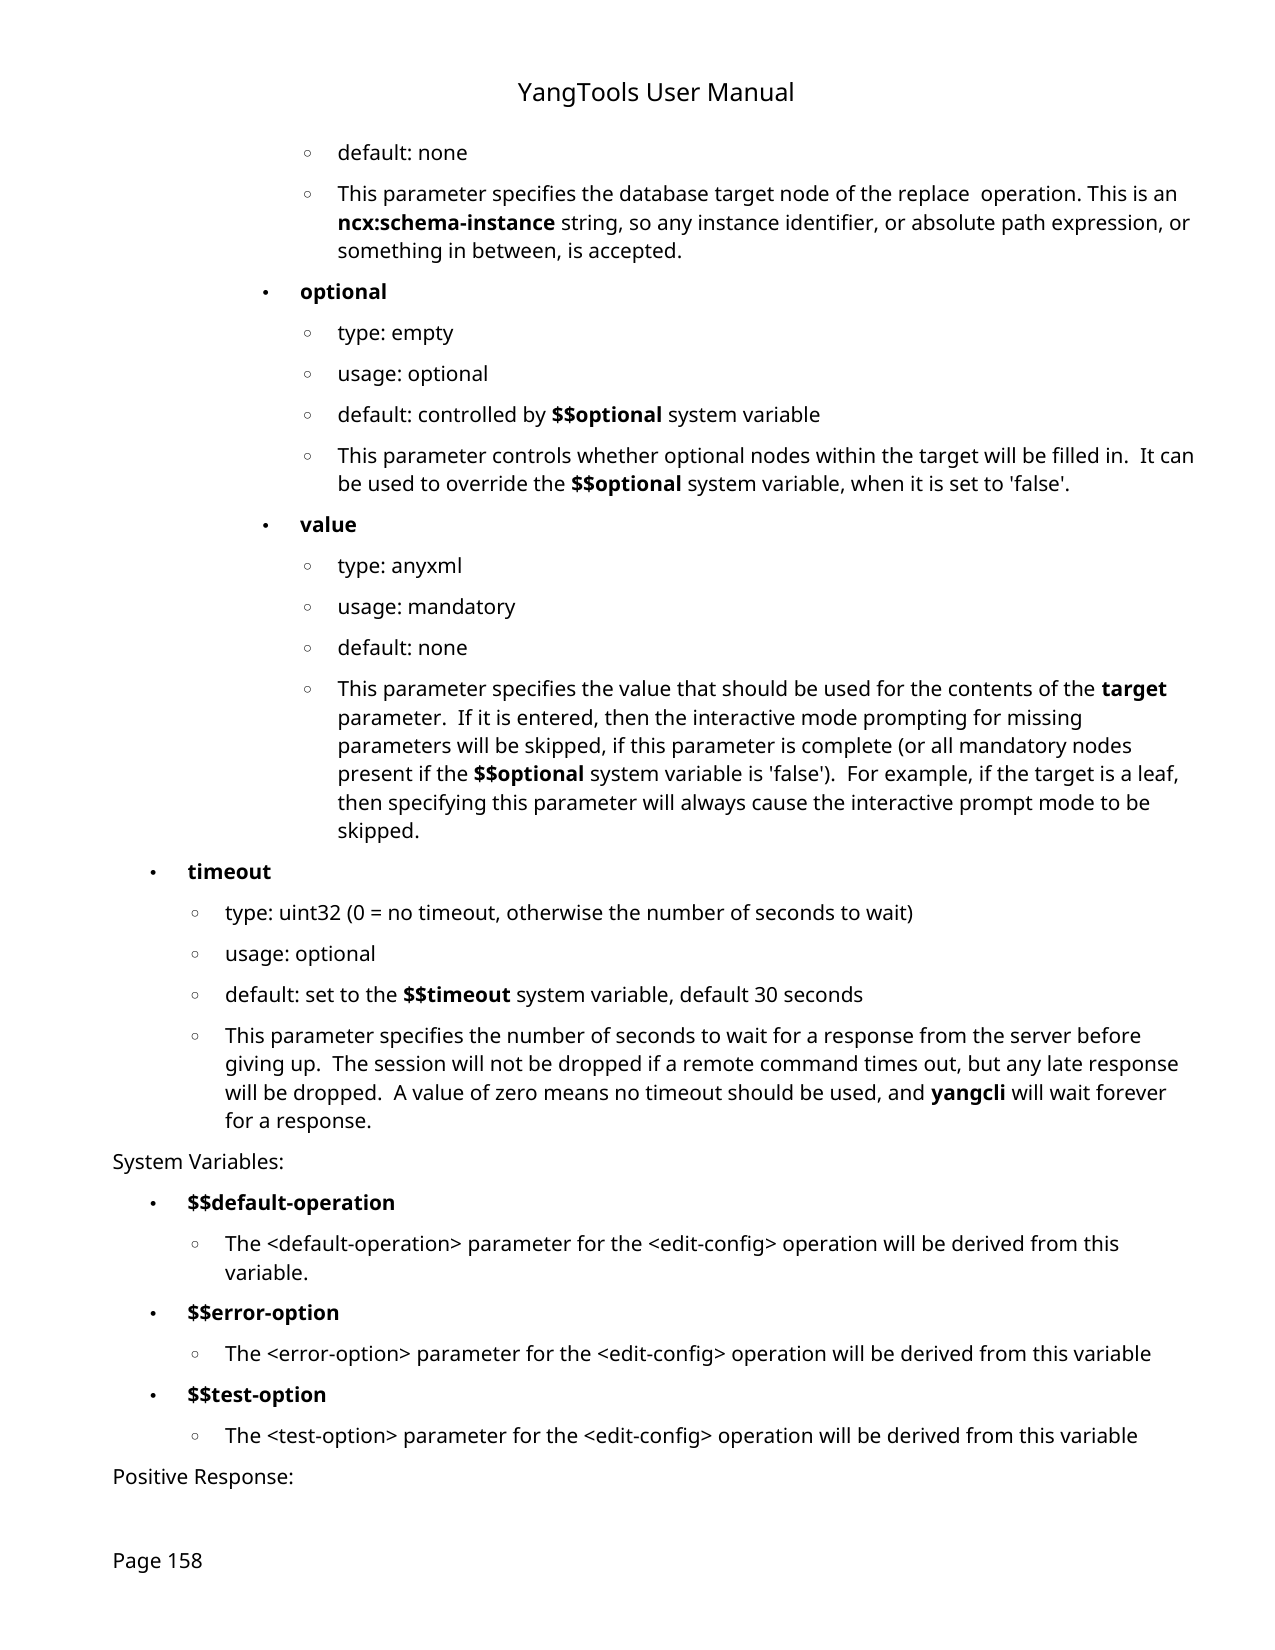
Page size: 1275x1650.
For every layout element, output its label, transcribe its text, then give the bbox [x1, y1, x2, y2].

text Positive Response: [112, 1462, 1200, 1491]
list default: controlled by $$optional system variable [300, 400, 1200, 428]
list The <test-option> parameter for the <edit-config> operation will be derived from this variable [187, 1421, 1200, 1450]
list $$default-operation [150, 1188, 1200, 1217]
list default: none [300, 138, 1200, 167]
list $$test-option [150, 1380, 1200, 1409]
list default: set to the $$timeout system variable, default 30 seconds [187, 980, 1200, 1008]
list type: anyxml [300, 551, 1200, 580]
list optional [262, 277, 1200, 306]
list default: none [300, 633, 1200, 662]
list This parameter specifies the number of seconds to wait for a response from the server before giving up. The session will not be dropped if a remote command times out, but any late response will be dropped. A value of zero means no timeout should be used, and yangcli will wait forever for a response. [187, 1021, 1200, 1135]
list usage: optional [187, 939, 1200, 968]
list The <default-operation> parameter for the <edit-config> operation will be derived from this variable. [187, 1229, 1200, 1286]
list usage: mandatory [300, 592, 1200, 621]
list type: empty [300, 318, 1200, 347]
list The <error-option> parameter for the <edit-config> operation will be derived from this variable [187, 1339, 1200, 1368]
list type: uint32 (0 = no timeout, otherwise the number of seconds to wait) [187, 898, 1200, 927]
list usage: optional [300, 359, 1200, 388]
list value [262, 510, 1200, 539]
list This parameter specifies the value that should be used for the contents of the target parameter. If it is entered, then the interactive mode prompting for missing parameters will be skipped, if this parameter is complete (or all mandatory nodes present if the $$optional system variable is 'false'). For example, if the target is a leaf, then specifying this parameter will always cause the interactive prompt mode to be skipped. [300, 674, 1200, 845]
list This parameter controls whether optional nodes within the target will be filled in. It can be used to override the $$optional system variable, when it is set to 'false'. [300, 441, 1200, 498]
list timeout [150, 857, 1200, 886]
text System Variables: [112, 1147, 1200, 1176]
list This parameter specifies the database target node of the replace operation. This is an ncx:schema-instance string, so any instance identifier, or absolute path expression, or something in between, is accepted. [300, 179, 1200, 265]
list $$error-option [150, 1298, 1200, 1327]
